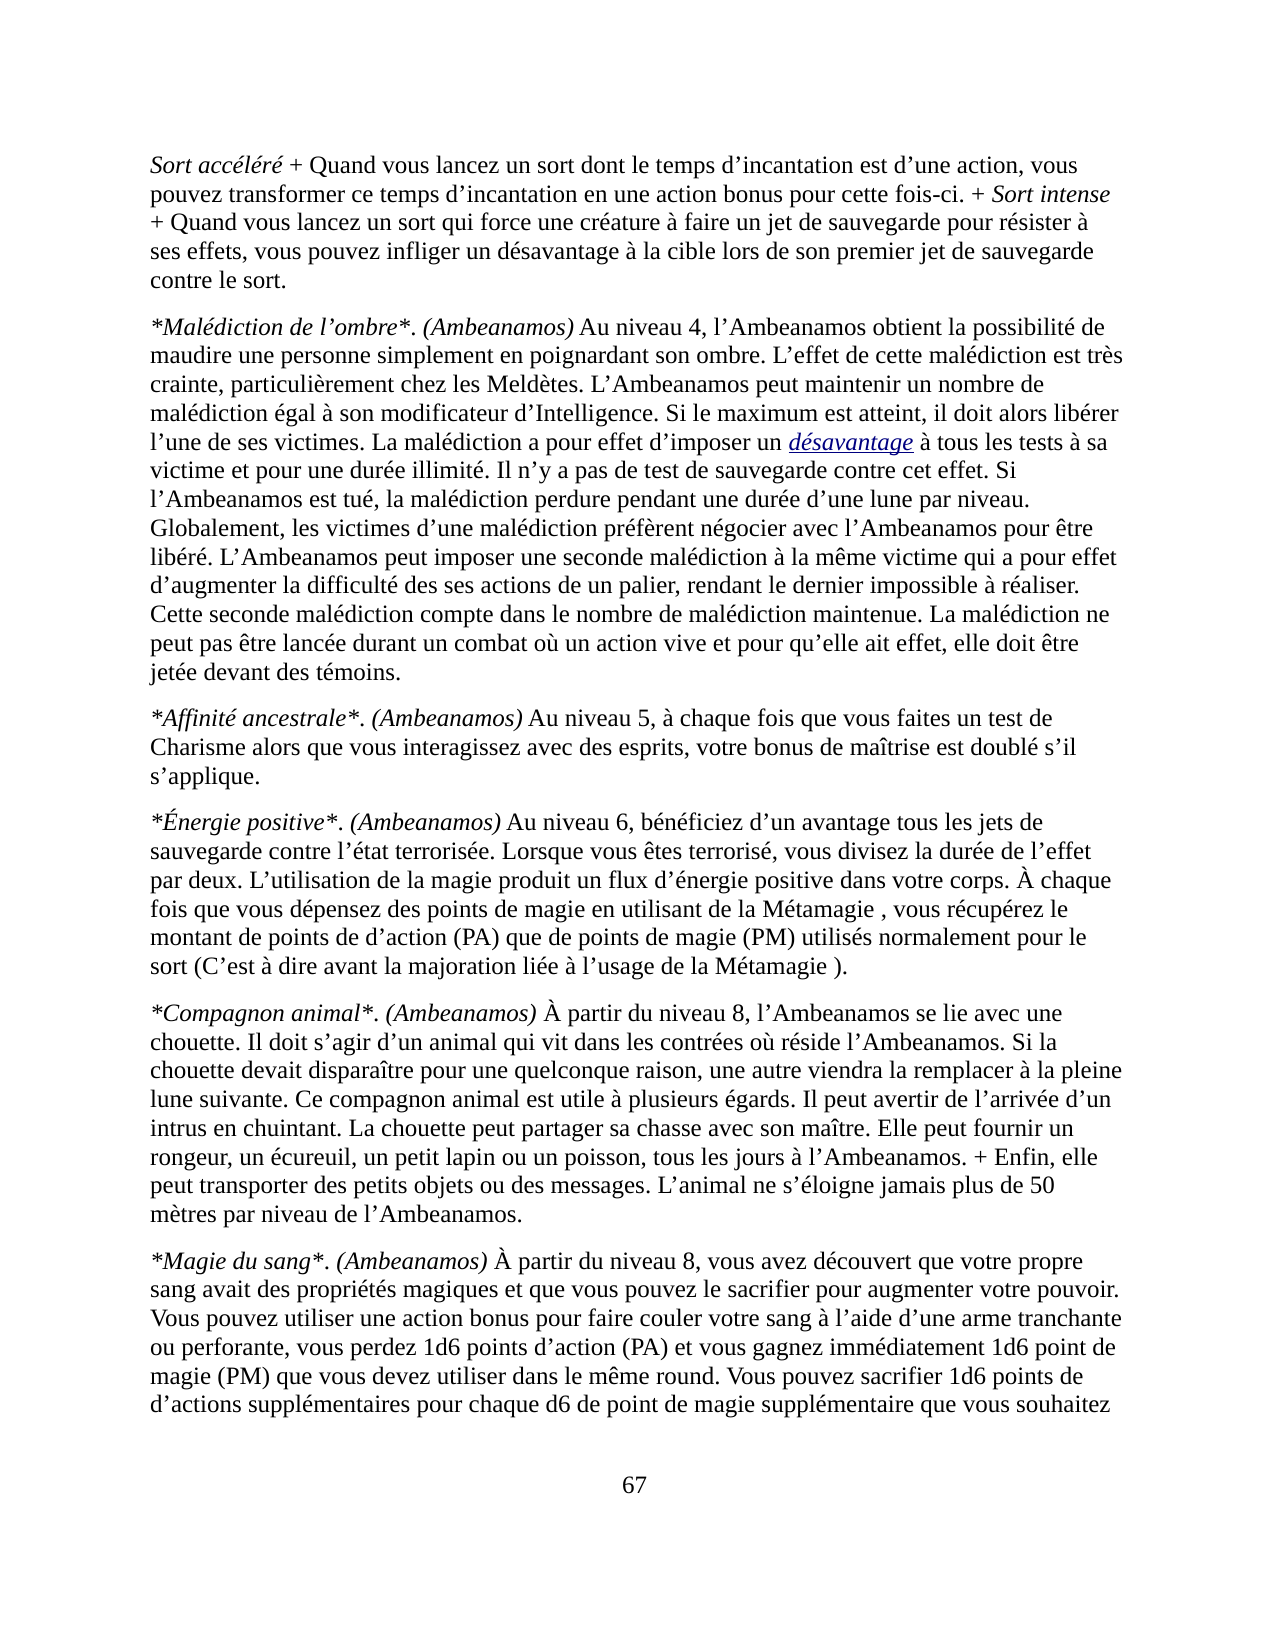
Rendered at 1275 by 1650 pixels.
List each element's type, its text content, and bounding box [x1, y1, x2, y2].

text Sort accéléré + Quand vous lancez un sort dont le temps d’incantation est d’une action, vous pouvez transformer ce temps d’incantation en une action bonus pour cette fois-ci. + Sort intense + Quand vous lancez un sort qui force une créature à faire un jet de sauvegarde pour résister à ses effets, vous pouvez infliger un désavantage à la cible lors de son premier jet de sauvegarde contre le sort. [150, 150, 1125, 294]
text *Affinité ancestrale*. (Ambeanamos) Au niveau 5, à chaque fois que vous faites un test de Charisme alors que vous interagissez avec des esprits, votre bonus de maîtrise est doublé s’il s’applique. [150, 703, 1125, 789]
text *Énergie positive*. (Ambeanamos) Au niveau 6, bénéficiez d’un avantage tous les jets de sauvegarde contre l’état terrorisée. Lorsque vous êtes terrorisé, vous divisez la durée de l’effet par deux. L’utilisation de la magie produit un flux d’énergie positive dans votre corps. À chaque fois que vous dépensez des points de magie en utilisant de la Métamagie , vous récupérez le montant de points de d’action (PA) que de points de magie (PM) utilisés normalement pour le sort (C’est à dire avant la majoration liée à l’usage de la Métamagie ). [150, 807, 1125, 980]
text *Malédiction de l’ombre*. (Ambeanamos) Au niveau 4, l’Ambeanamos obtient la possibilité de maudire une personne simplement en poignardant son ombre. L’effet de cette malédiction est très crainte, particulièrement chez les Meldètes. L’Ambeanamos peut maintenir un nombre de malédiction égal à son modificateur d’Intelligence. Si le maximum est atteint, il doit alors libérer l’une de ses victimes. La malédiction a pour effet d’imposer un désavantage à tous les tests à sa victime et pour une durée illimité. Il n’y a pas de test de sauvegarde contre cet effet. Si l’Ambeanamos est tué, la malédiction perdure pendant une durée d’une lune par niveau. Globalement, les victimes d’une malédiction préfèrent négocier avec l’Ambeanamos pour être libéré. L’Ambeanamos peut imposer une seconde malédiction à la même victime qui a pour effet d’augmenter la difficulté des ses actions de un palier, rendant le dernier impossible à réaliser. Cette seconde malédiction compte dans le nombre de malédiction maintenue. La malédiction ne peut pas être lancée durant un combat où un action vive et pour qu’elle ait effet, elle doit être jetée devant des témoins. [150, 312, 1125, 685]
text *Magie du sang*. (Ambeanamos) À partir du niveau 8, vous avez découvert que votre propre sang avait des propriétés magiques et que vous pouvez le sacrifier pour augmenter votre pouvoir. Vous pouvez utiliser une action bonus pour faire couler votre sang à l’aide d’une arme tranchante ou perforante, vous perdez 1d6 points d’action (PA) et vous gagnez immédiatement 1d6 point de magie (PM) que vous devez utiliser dans le même round. Vous pouvez sacrifier 1d6 points de d’actions supplémentaires pour chaque d6 de point de magie supplémentaire que vous souhaitez [150, 1246, 1125, 1418]
text *Compagnon animal*. (Ambeanamos) À partir du niveau 8, l’Ambeanamos se lie avec une chouette. Il doit s’agir d’un animal qui vit dans les contrées où réside l’Ambeanamos. Si la chouette devait disparaître pour une quelconque raison, une autre viendra la remplacer à la pleine lune suivante. Ce compagnon animal est utile à plusieurs égards. Il peut avertir de l’arrivée d’un intrus en chuintant. La chouette peut partager sa chasse avec son maître. Elle peut fournir un rongeur, un écureuil, un petit lapin ou un poisson, tous les jours à l’Ambeanamos. + Enfin, elle peut transporter des petits objets ou des messages. L’animal ne s’éloigne jamais plus de 50 mètres par niveau de l’Ambeanamos. [150, 998, 1125, 1228]
